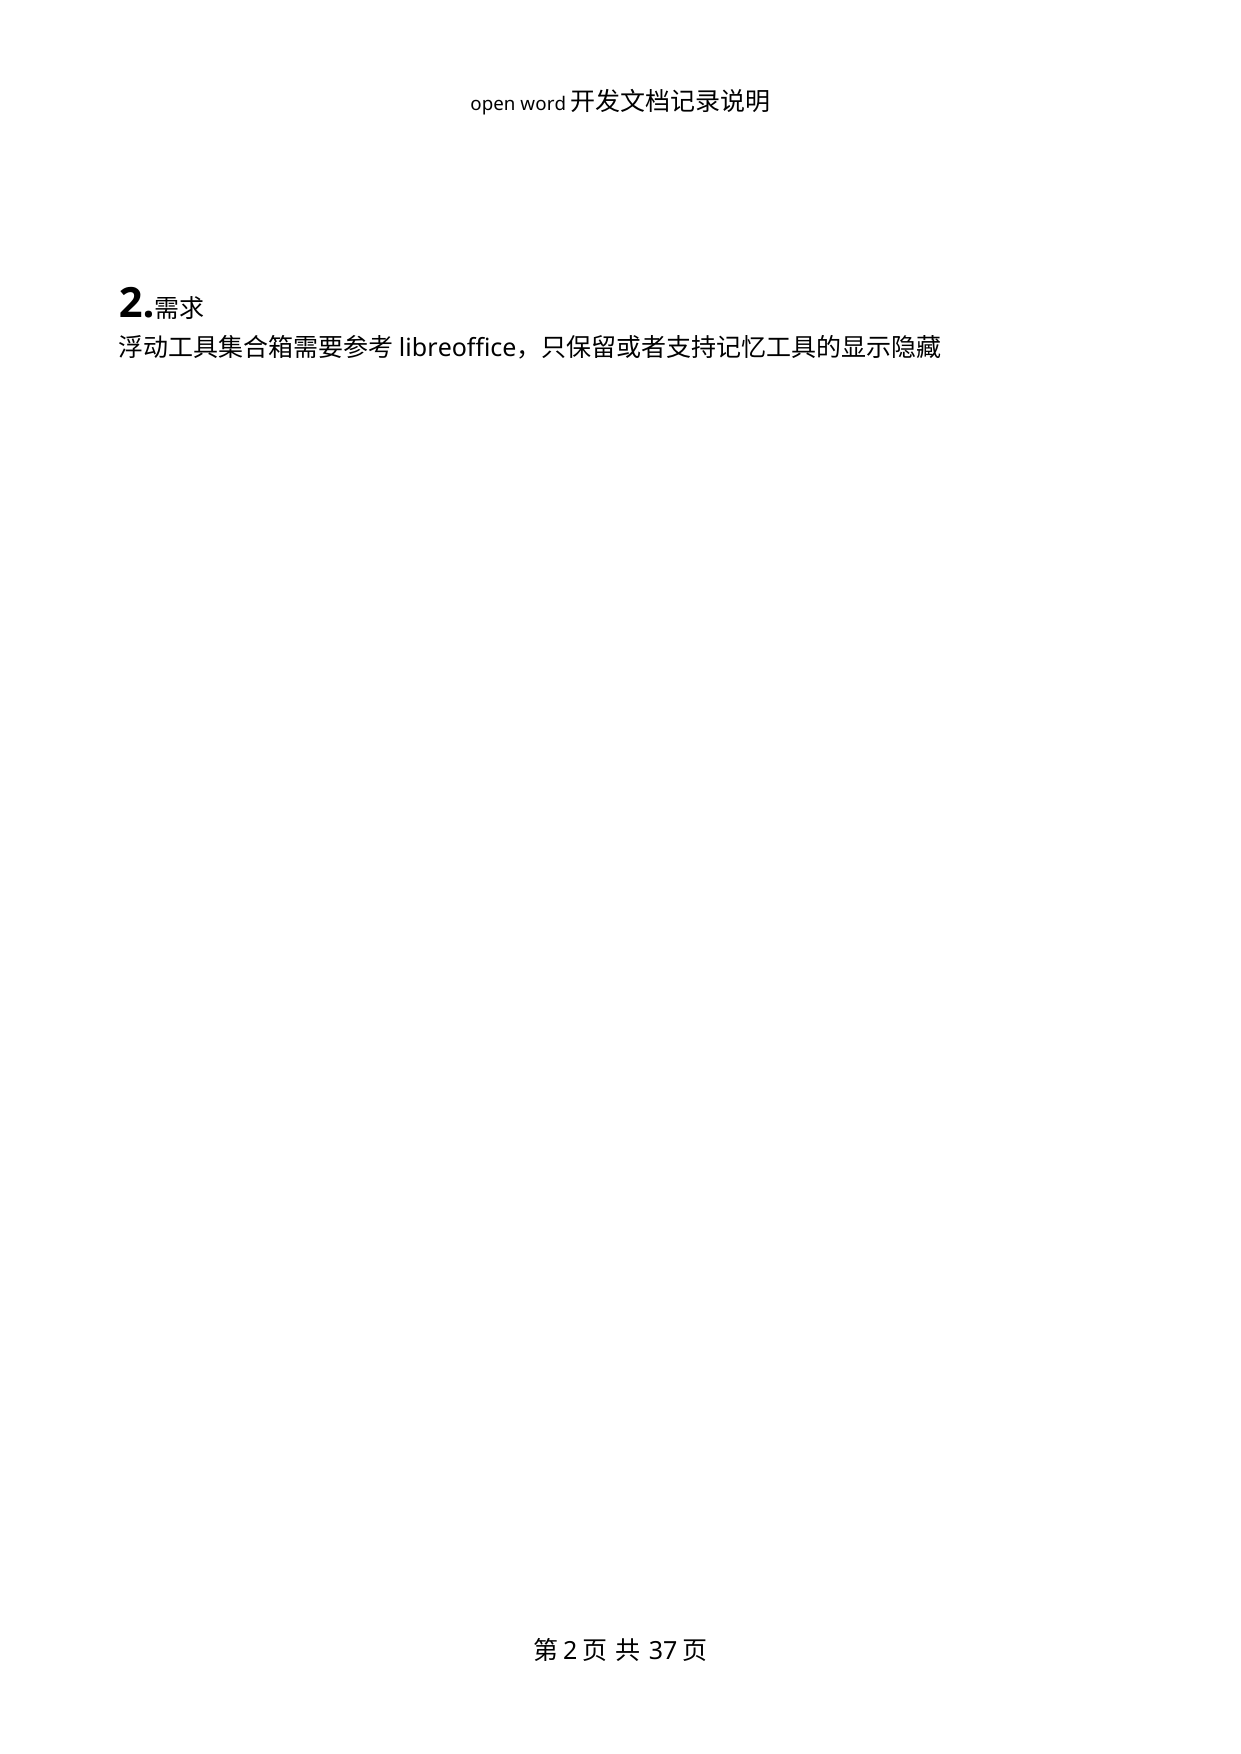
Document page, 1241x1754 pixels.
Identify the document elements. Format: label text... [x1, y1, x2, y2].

text 浮动工具集合箱需要参考libreoffice，只保留或者支持记忆工具的显示隐藏 [119, 329, 1121, 363]
subtitle 需求 [119, 273, 1121, 329]
